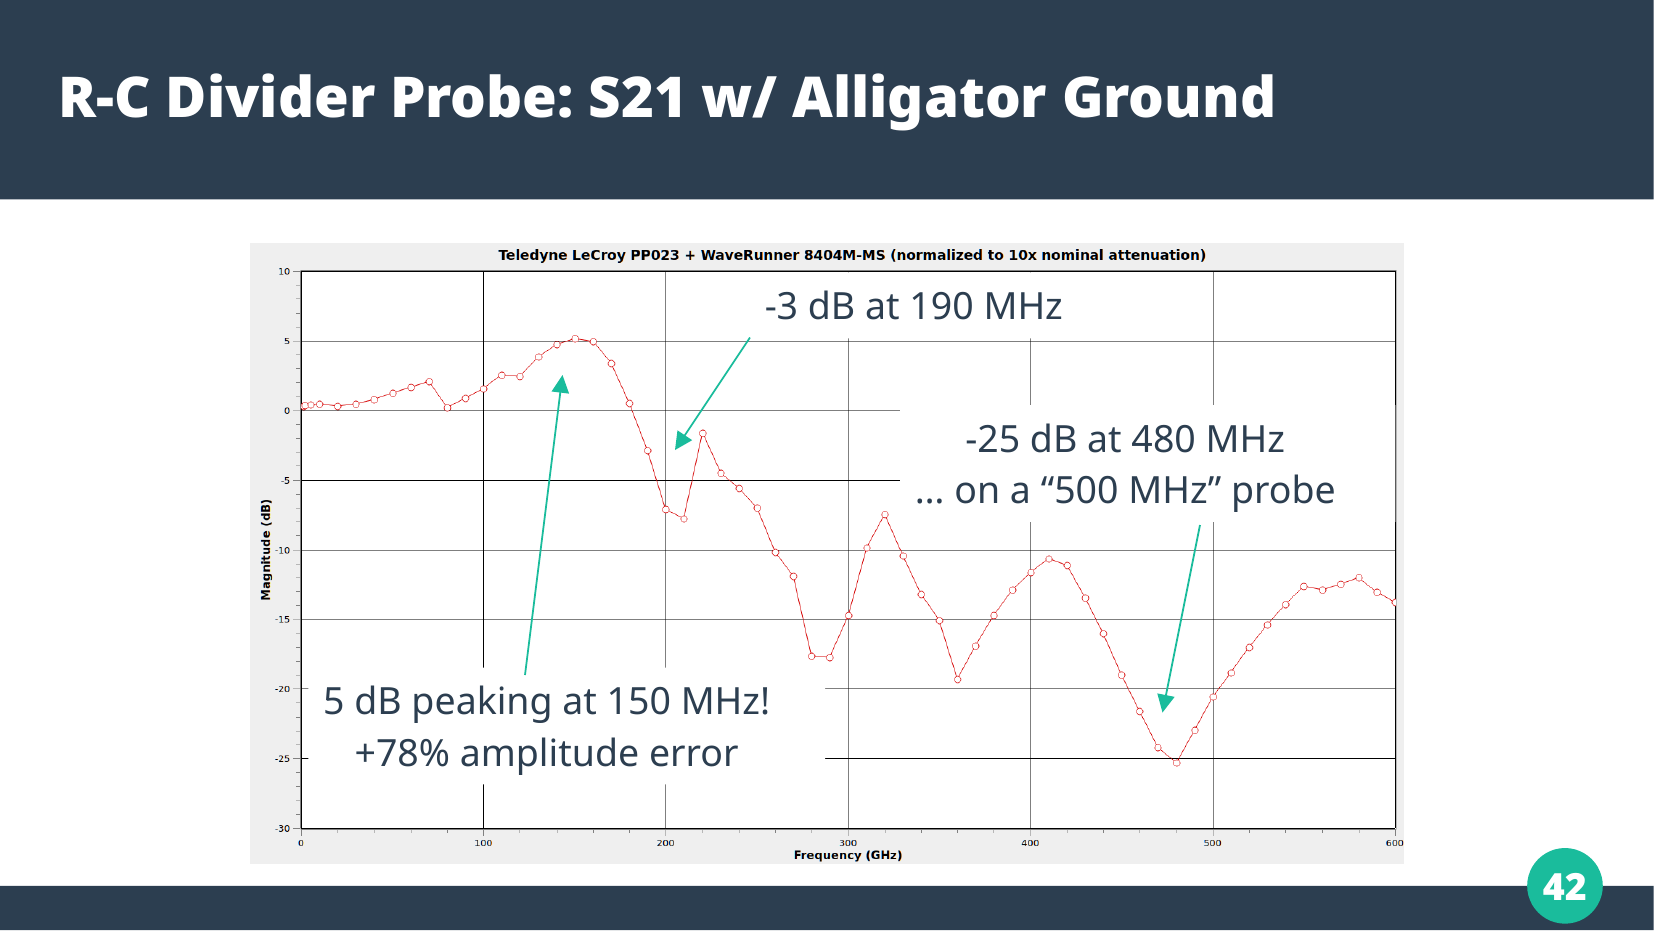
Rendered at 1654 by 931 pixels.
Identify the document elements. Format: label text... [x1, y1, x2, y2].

picture [250, 243, 1404, 864]
title R-C Divider Probe: S21 w/ Alligator Ground [59, 37, 1595, 155]
text_box -3 dB at 190 MHz [750, 273, 1104, 338]
text_box 5 dB peaking at 150 MHz! +78% amplitude error [308, 675, 826, 777]
text_box -25 dB at 480 MHz … on a “500 MHz” probe [900, 412, 1396, 515]
